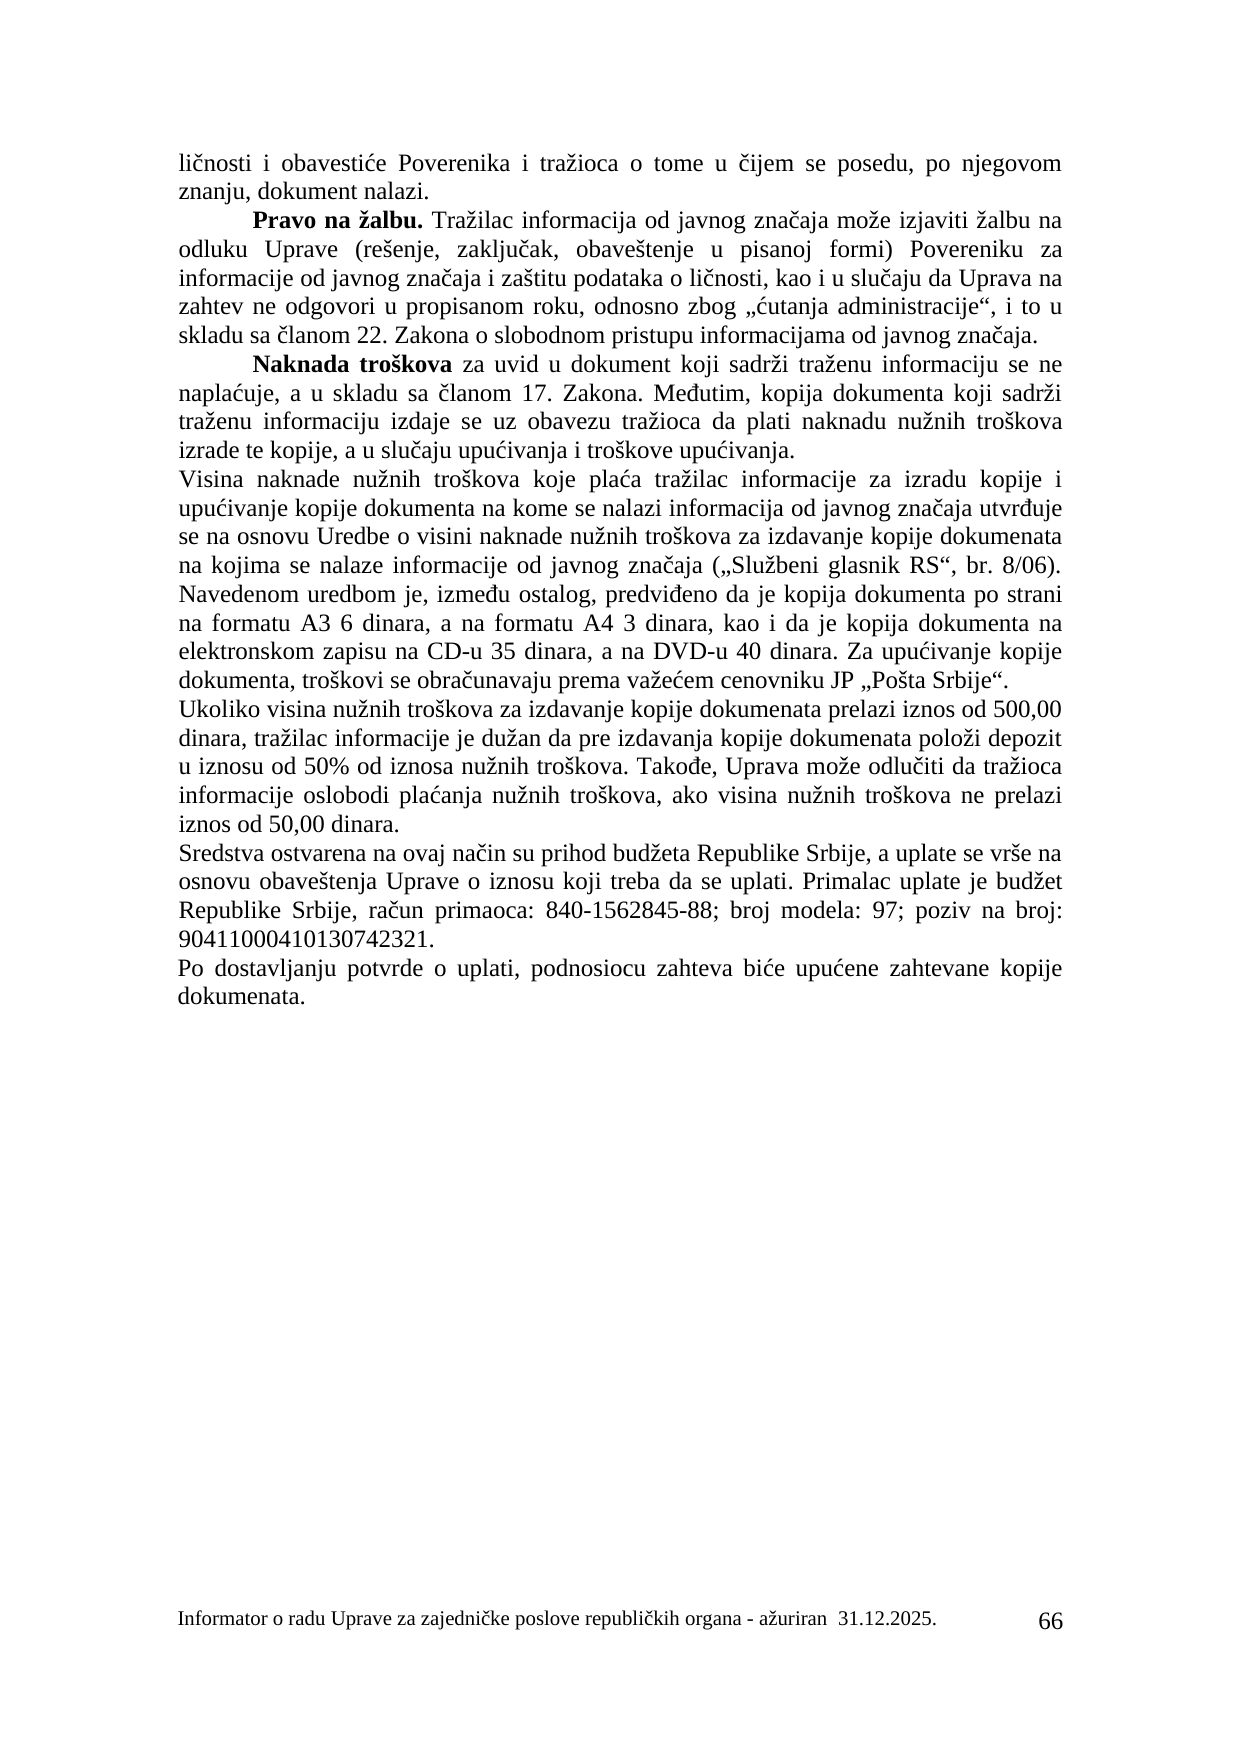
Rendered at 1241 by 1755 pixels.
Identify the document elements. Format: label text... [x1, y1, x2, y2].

text Pravo na žalbu. Tražilac informacija od javnog značaja može izjaviti žalbu na odluku Uprave (rešenje, zaklјučak, obaveštenje u pisanoj formi) Povereniku za informacije od javnog značaja i zaštitu podataka o ličnosti, kao i u slučaju da Uprava na zahtev ne odgovori u propisanom roku, odnosno zbog „ćutanja administracije“, i to u skladu sa članom 22. Zakona o slobodnom pristupu informacijama od javnog značaja. [178, 205, 1063, 349]
text Ukoliko visina nužnih troškova za izdavanje kopije dokumenata prelazi iznos od 500,00 dinara, tražilac informacije je dužan da pre izdavanja kopije dokumenata položi depozit u iznosu od 50% od iznosa nužnih troškova. Takođe, Uprava može odlučiti da tražioca informacije oslobodi plaćanja nužnih troškova, ako visina nužnih troškova ne prelazi iznos od 50,00 dinara. [178, 694, 1063, 838]
text Visina naknade nužnih troškova koje plaća tražilac informacije za izradu kopije i upućivanje kopije dokumenta na kome se nalazi informacija od javnog značaja utvrđuje se na osnovu Uredbe o visini naknade nužnih troškova za izdavanje kopije dokumenata na kojima se nalaze informacije od javnog značaja („Službeni glasnik RS“, br. 8/06). Navedenom uredbom je, između ostalog, predviđeno da je kopija dokumenta po strani na formatu A3 6 dinara, a na formatu A4 3 dinara, kao i da je kopija dokumenta na elektronskom zapisu na CD-u 35 dinara, a na DVD-u 40 dinara. Za upućivanje kopije dokumenta, troškovi se obračunavaju prema važećem cenovniku JP „Pošta Srbije“. [178, 464, 1063, 694]
text Naknada troškova za uvid u dokument koji sadrži traženu informaciju se ne naplaćuje, a u skladu sa članom 17. Zakona. Međutim, kopija dokumenta koji sadrži traženu informaciju izdaje se uz obavezu tražioca da plati naknadu nužnih troškova izrade te kopije, a u slučaju upućivanja i troškove upućivanja. [178, 349, 1063, 464]
text Sredstva ostvarena na ovaj način su prihod budžeta Republike Srbije, a uplate se vrše na osnovu obaveštenja Uprave o iznosu koji treba da se uplati. Primalac uplate je budžet Republike Srbije, račun primaoca: 840-1562845-88; broj modela: 97; poziv na broj: 90411000410130742321. [178, 838, 1063, 953]
text Po dostavlјanju potvrde o uplati, podnosiocu zahteva biće upućene zahtevane kopije dokumenata. [177, 953, 1063, 1010]
text ličnosti i obavestiće Poverenika i tražioca o tome u čijem se posedu, po njegovom znanju, dokument nalazi. [178, 148, 1063, 205]
